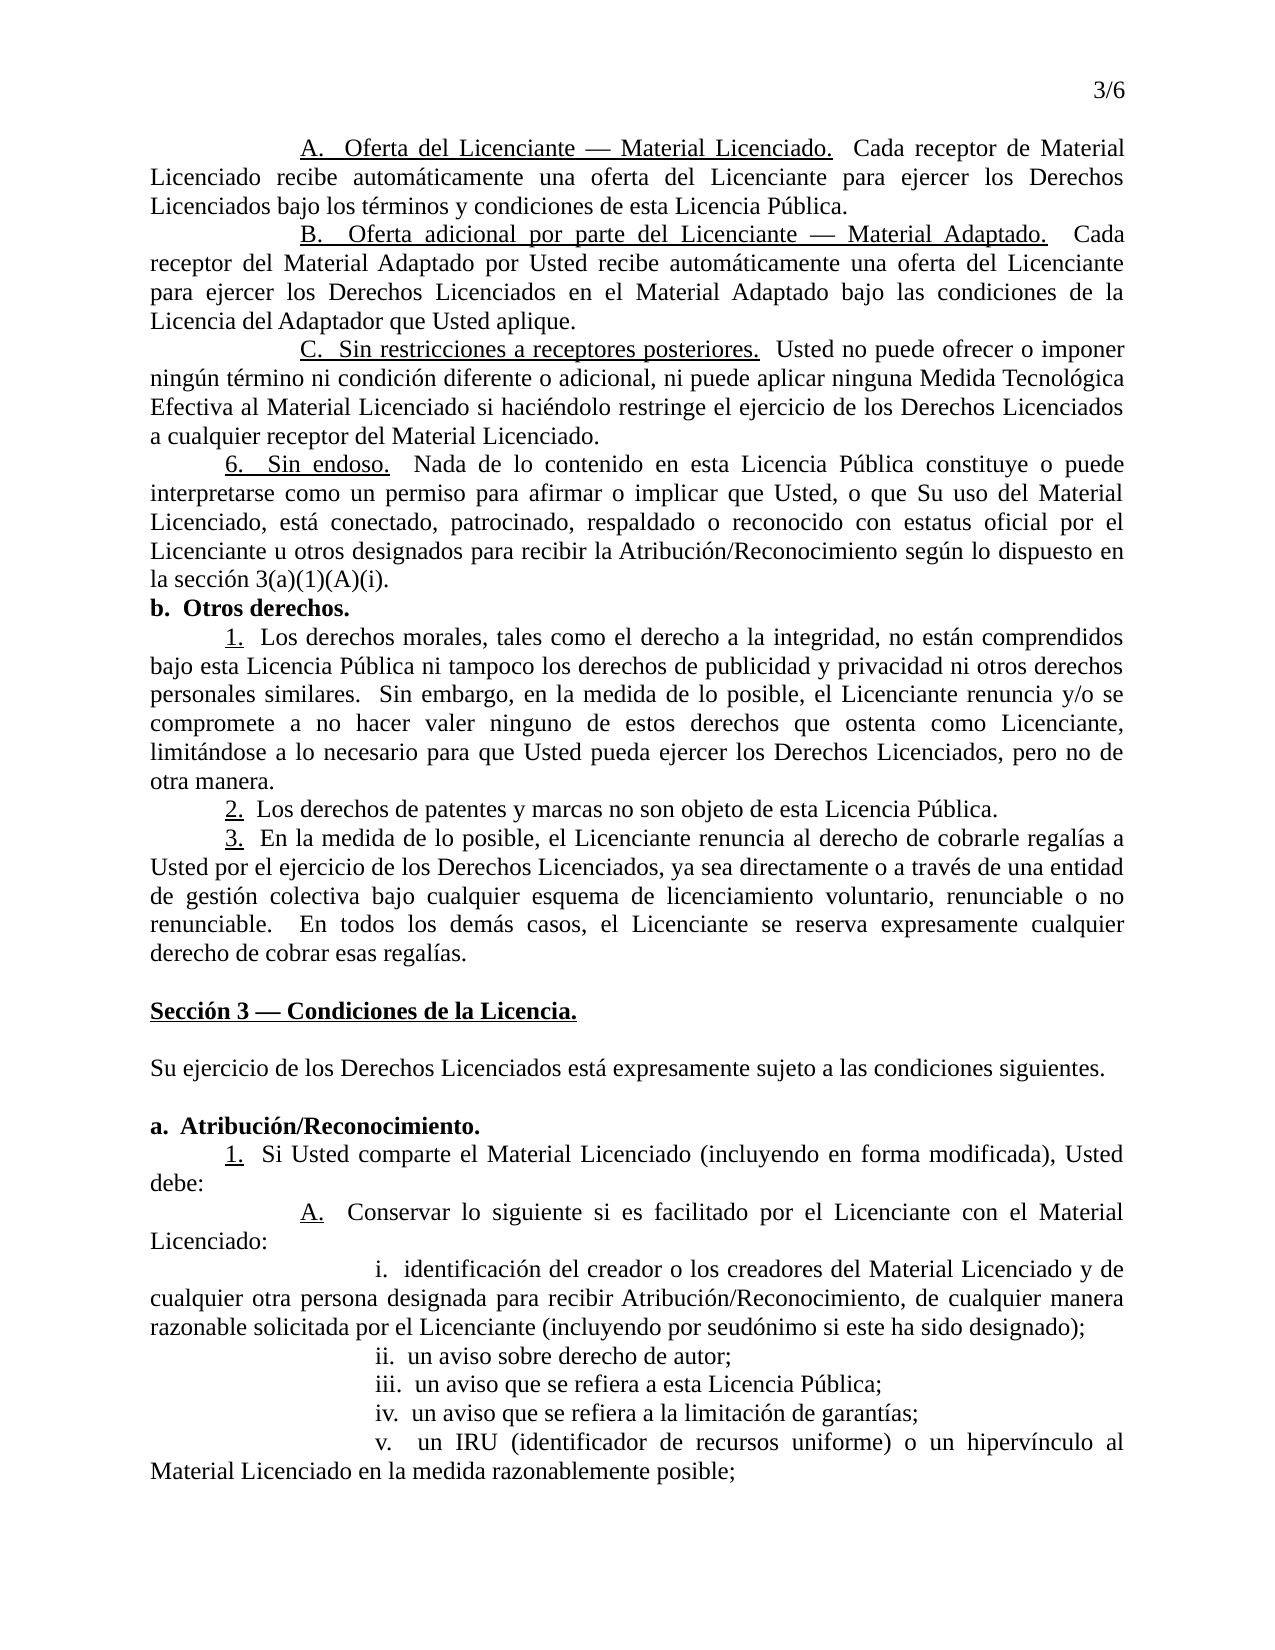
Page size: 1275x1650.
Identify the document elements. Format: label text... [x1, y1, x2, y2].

text A. Oferta del Licenciante — Material Licenciado. Cada receptor de Material Licenciado recibe automáticamente una oferta del Licenciante para ejercer los Derechos Licenciados bajo los términos y condiciones de esta Licencia Pública. [150, 133, 1125, 219]
text 1. Los derechos morales, tales como el derecho a la integridad, no están comprendidos bajo esta Licencia Pública ni tampoco los derechos de publicidad y privacidad ni otros derechos personales similares. Sin embargo, en la medida de lo posible, el Licenciante renuncia y/o se compromete a no hacer valer ninguno de estos derechos que ostenta como Licenciante, limitándose a lo necesario para que Usted pueda ejercer los Derechos Licenciados, pero no de otra manera. [150, 622, 1125, 794]
text 2. Los derechos de patentes y marcas no son objeto de esta Licencia Pública. [150, 794, 1125, 823]
text ii. un aviso sobre derecho de autor; [150, 1341, 1125, 1369]
text 1. Si Usted comparte el Material Licenciado (incluyendo en forma modificada), Usted debe: [150, 1139, 1125, 1197]
text B. Oferta adicional por parte del Licenciante — Material Adaptado. Cada receptor del Material Adaptado por Usted recibe automáticamente una oferta del Licenciante para ejercer los Derechos Licenciados en el Material Adaptado bajo las condiciones de la Licencia del Adaptador que Usted aplique. [150, 219, 1125, 334]
text a. Atribución/Reconocimiento. [150, 1082, 1125, 1139]
text Su ejercicio de los Derechos Licenciados está expresamente sujeto a las condiciones siguientes. [150, 1024, 1125, 1082]
text C. Sin restricciones a receptores posteriores. Usted no puede ofrecer o imponer ningún término ni condición diferente o adicional, ni puede aplicar ninguna Medida Tecnológica Efectiva al Material Licenciado si haciéndolo restringe el ejercicio de los Derechos Licenciados a cualquier receptor del Material Licenciado. [150, 334, 1125, 449]
text A. Conservar lo siguiente si es facilitado por el Licenciante con el Material Licenciado: [150, 1197, 1125, 1254]
text b. Otros derechos. [150, 593, 1125, 622]
text i. identificación del creador o los creadores del Material Licenciado y de cualquier otra persona designada para recibir Atribución/Reconocimiento, de cualquier manera razonable solicitada por el Licenciante (incluyendo por seudónimo si este ha sido designado); [150, 1254, 1125, 1341]
text v. un IRU (identificador de recursos uniforme) o un hipervínculo al Material Licenciado en la medida razonablemente posible; [150, 1427, 1125, 1484]
text iv. un aviso que se refiera a la limitación de garantías; [150, 1398, 1125, 1427]
text 6. Sin endoso. Nada de lo contenido en esta Licencia Pública constituye o puede interpretarse como un permiso para afirmar o implicar que Usted, o que Su uso del Material Licenciado, está conectado, patrocinado, respaldado o reconocido con estatus oficial por el Licenciante u otros designados para recibir la Atribución/Reconocimiento según lo dispuesto en la sección 3(a)(1)(A)(i). [150, 449, 1125, 593]
text Sección 3 — Condiciones de la Licencia. [150, 967, 1125, 1024]
text 3. En la medida de lo posible, el Licenciante renuncia al derecho de cobrarle regalías a Usted por el ejercicio de los Derechos Licenciados, ya sea directamente o a través de una entidad de gestión colectiva bajo cualquier esquema de licenciamiento voluntario, renunciable o no renunciable. En todos los demás casos, el Licenciante se reserva expresamente cualquier derecho de cobrar esas regalías. [150, 823, 1125, 967]
text iii. un aviso que se refiera a esta Licencia Pública; [150, 1369, 1125, 1398]
